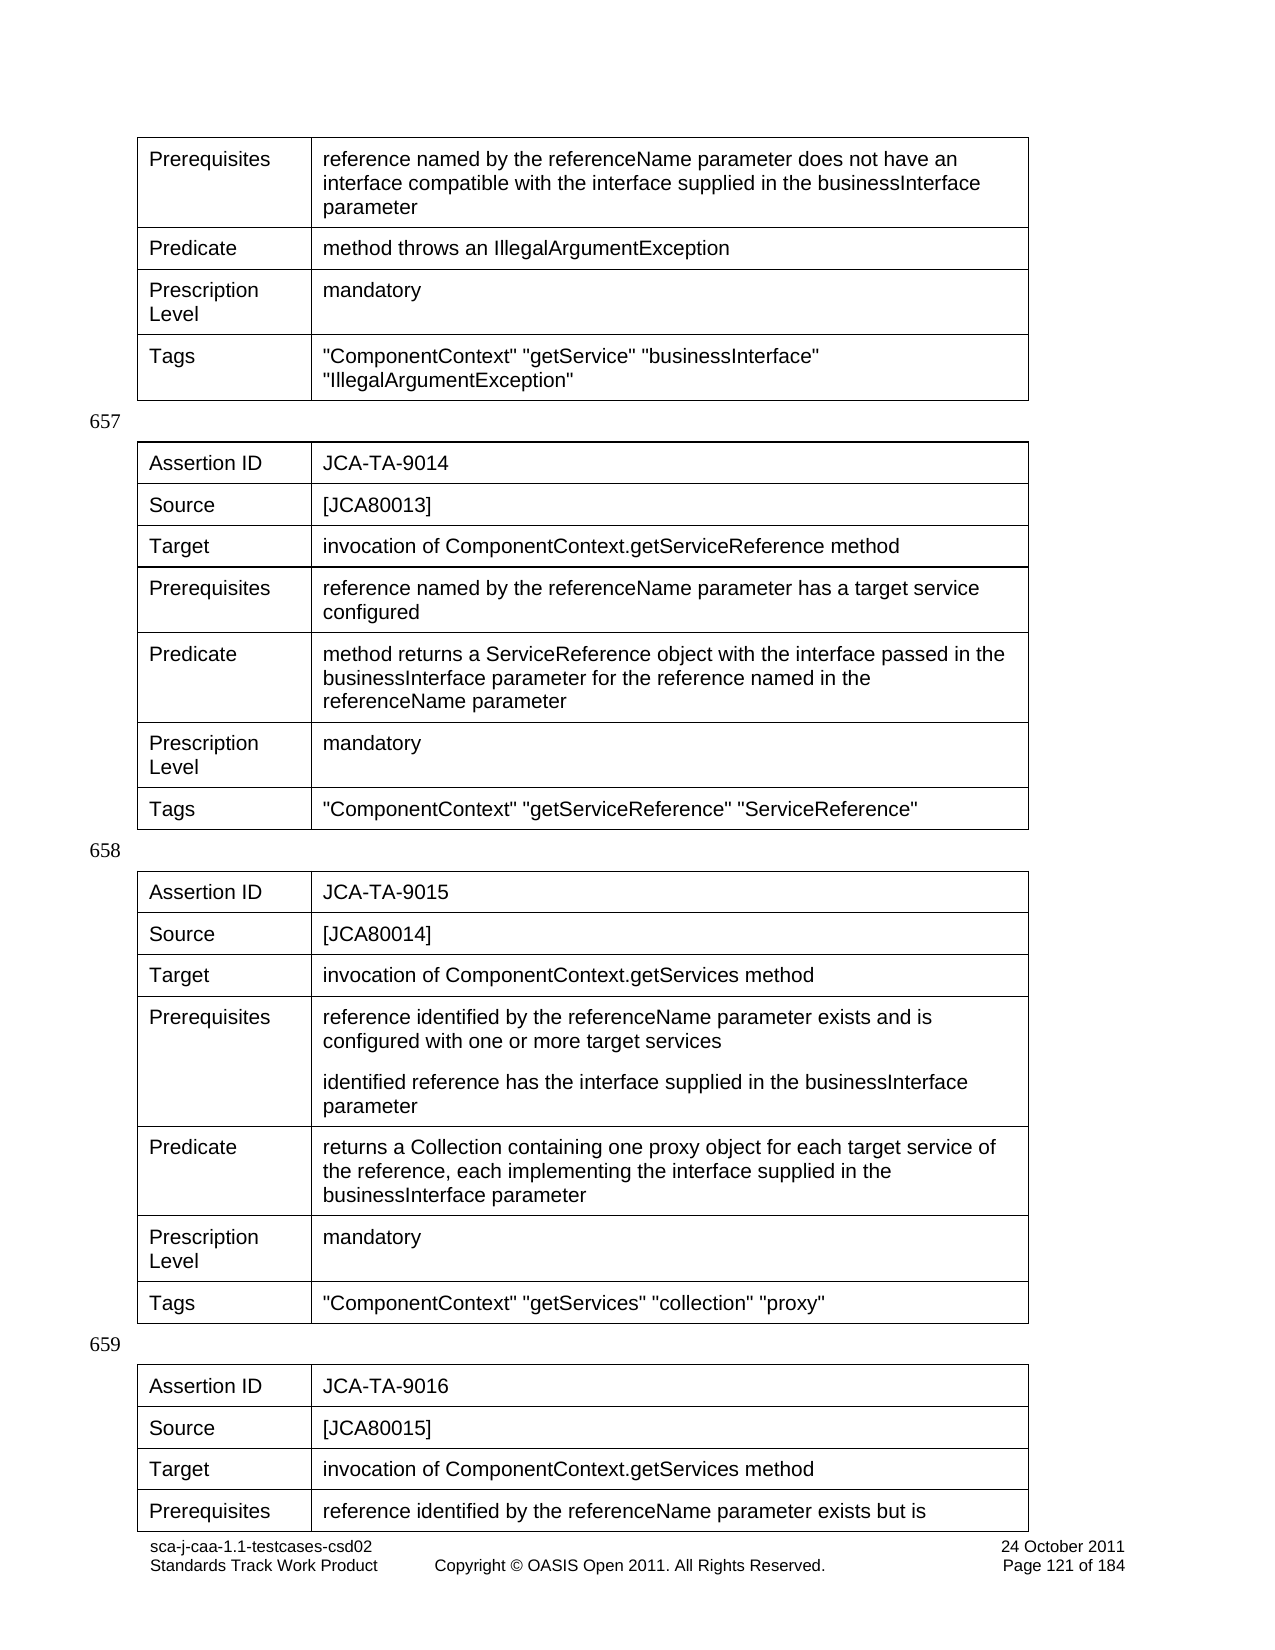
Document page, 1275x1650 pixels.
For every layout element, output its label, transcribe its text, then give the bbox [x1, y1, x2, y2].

table_cell method throws an IllegalArgumentException [312, 228, 1028, 268]
table_cell reference named by the referenceName parameter does not have an interface compatible with the interface supplied in the businessInterface parameter [312, 138, 1028, 227]
table_cell Tags [138, 788, 311, 829]
table_header Assertion ID [138, 443, 311, 483]
table_cell Predicate [138, 1127, 311, 1215]
table_header Assertion ID [138, 872, 311, 912]
table_cell method returns a ServiceReference object with the interface passed in the businessInterface parameter for the reference named in the referenceName parameter [312, 633, 1028, 722]
table_cell Target [138, 955, 311, 996]
table_cell Predicate [138, 228, 311, 268]
table_cell Predicate [138, 633, 311, 722]
table_cell "ComponentContext" "getService" "businessInterface" "IllegalArgumentException" [312, 335, 1028, 400]
table_cell [JCA80013] [312, 484, 1028, 525]
table_header JCA-TA-9015 [312, 872, 1028, 912]
table_cell invocation of ComponentContext.getServices method [312, 955, 1028, 996]
table_cell reference identified by the referenceName parameter exists and is configured with one or more target services identified reference has the interface supplied in the businessInterface parameter [312, 997, 1028, 1126]
table_cell mandatory [312, 270, 1028, 334]
table_cell Tags [138, 335, 311, 400]
table_cell mandatory [312, 723, 1028, 787]
table_cell Source [138, 913, 311, 954]
table_cell Source [138, 1407, 311, 1448]
table_cell Tags [138, 1282, 311, 1323]
table_cell Target [138, 526, 311, 566]
table_cell Prescription Level [138, 723, 311, 787]
table_cell [JCA80014] [312, 913, 1028, 954]
table_cell returns a Collection containing one proxy object for each target service of the reference, each implementing the interface supplied in the businessInterface parameter [312, 1127, 1028, 1215]
table_cell Prescription Level [138, 270, 311, 334]
table_cell Target [138, 1449, 311, 1489]
table_cell [JCA80015] [312, 1407, 1028, 1448]
table_cell mandatory [312, 1216, 1028, 1281]
table_cell invocation of ComponentContext.getServices method [312, 1449, 1028, 1489]
table_cell "ComponentContext" "getServiceReference" "ServiceReference" [312, 788, 1028, 829]
table_cell Prerequisites [138, 568, 311, 632]
table_cell reference identified by the referenceName parameter exists but is [312, 1490, 1028, 1531]
table_cell reference named by the referenceName parameter has a target service configured [312, 568, 1028, 632]
table_cell Prerequisites [138, 138, 311, 227]
table_header Assertion ID [138, 1365, 311, 1406]
table_cell invocation of ComponentContext.getServiceReference method [312, 526, 1028, 566]
table_header JCA-TA-9014 [312, 443, 1028, 483]
table_header JCA-TA-9016 [312, 1365, 1028, 1406]
table_cell Prerequisites [138, 1490, 311, 1531]
table_cell Source [138, 484, 311, 525]
table_cell Prescription Level [138, 1216, 311, 1281]
table_cell Prerequisites [138, 997, 311, 1126]
table_cell "ComponentContext" "getServices" "collection" "proxy" [312, 1282, 1028, 1323]
